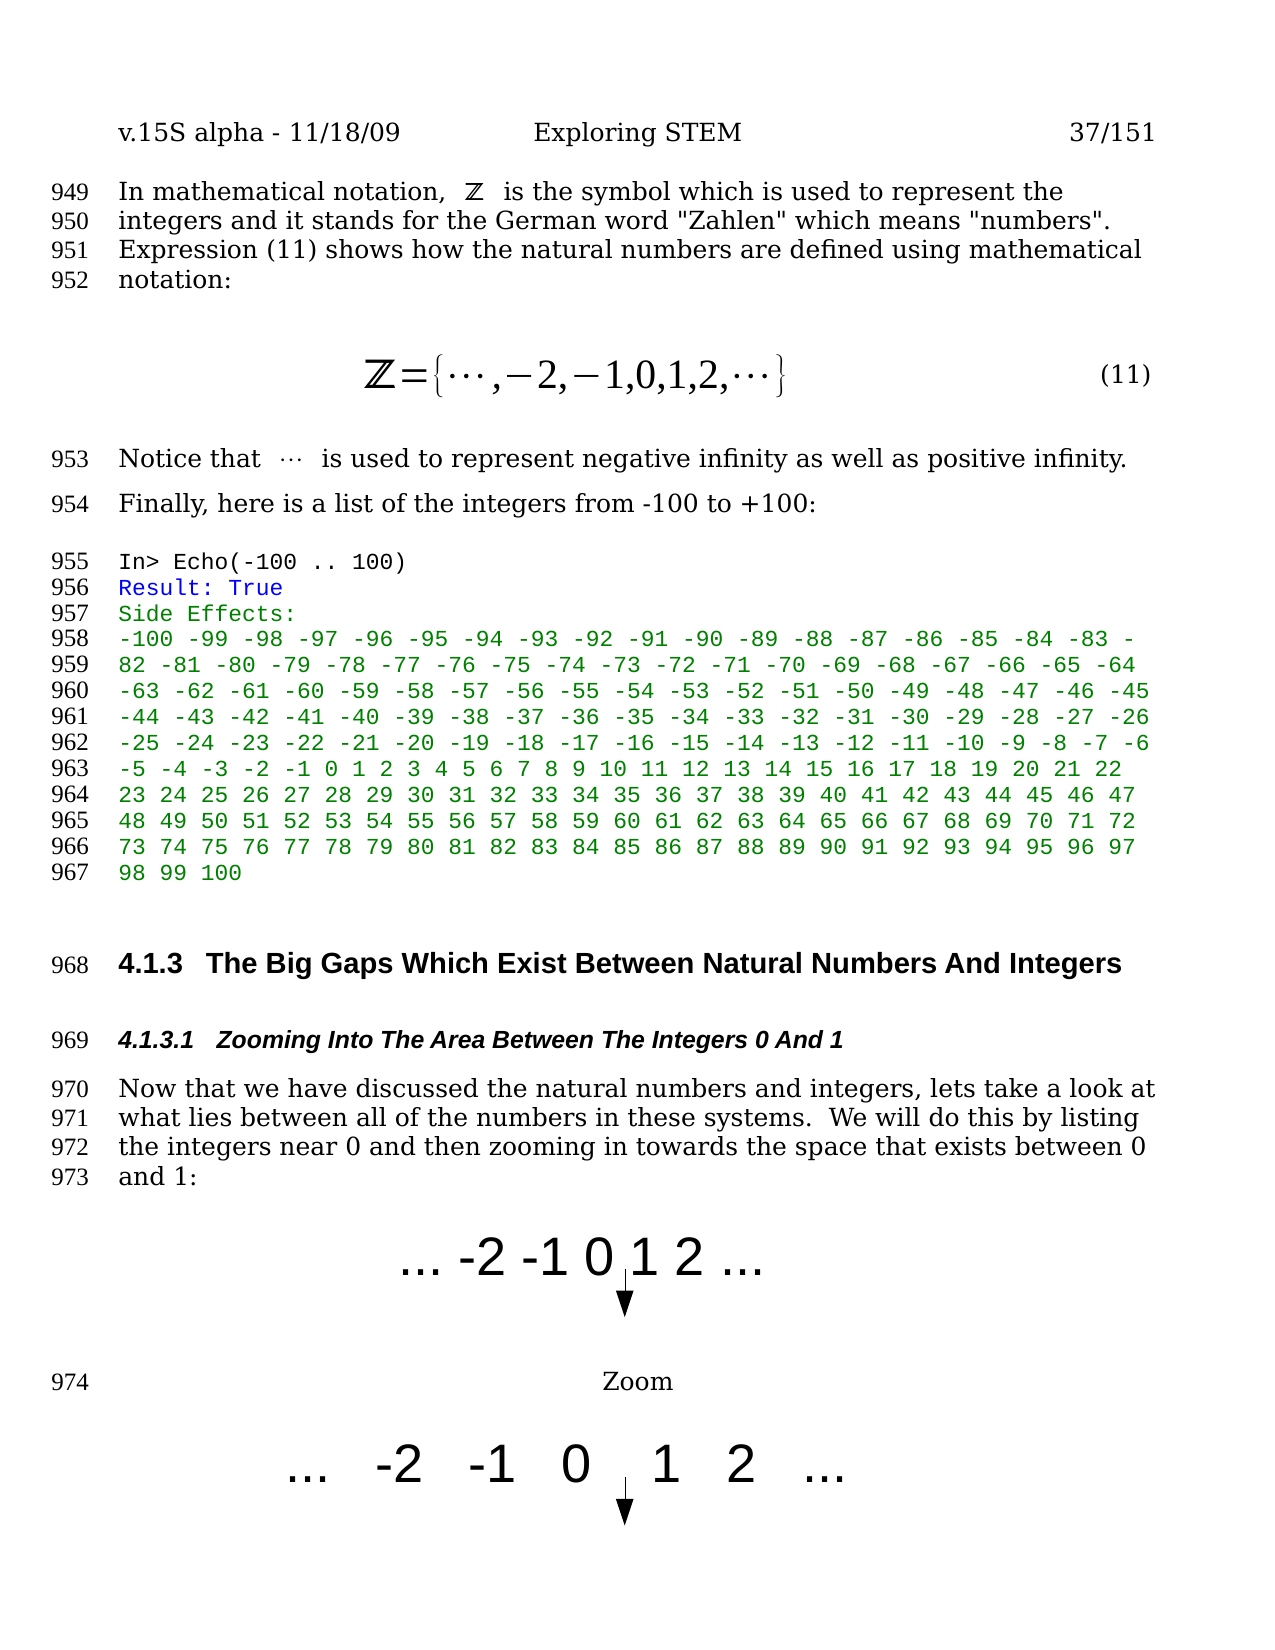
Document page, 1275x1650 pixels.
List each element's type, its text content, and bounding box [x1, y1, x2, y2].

text Finally, here is a list of the integers from -100 to +100: [118, 489, 1157, 518]
table_header (11) [1041, 344, 1157, 406]
text In> Echo(-100 .. 100) [118, 550, 1157, 576]
text Side Effects: [118, 602, 1157, 628]
subtitle The Big Gaps Which Exist Between Natural Numbers And Integers [118, 946, 1157, 980]
text Notice thatis used to represent negative infinity as well as positive infinity. [118, 444, 1157, 474]
table_header [118, 344, 1041, 406]
subtitle Zooming Into The Area Between The Integers 0 And 1 [118, 1025, 1157, 1053]
text -100 -99 -98 -97 -96 -95 -94 -93 -92 -91 -90 -89 -88 -87 -86 -85 -84 -83 -82 -81 -80 -79 -78 -77 -76 -75 -74 -73 -72 -71 -70 -69 -68 -67 -66 -65 -64 -63 -62 -61 -60 -59 -58 -57 -56 -55 -54 -53 -52 -51 -50 -49 -48 -47 -46 -45 -44 -43 -42 -41 -40 -39 -38 -37 -36 -35 -34 -33 -32 -31 -30 -29 -28 -27 -26 -25 -24 -23 -22 -21 -20 -19 -18 -17 -16 -15 -14 -13 -12 -11 -10 -9 -8 -7 -6 -5 -4 -3 -2 -1 0 1 2 3 4 5 6 7 8 9 10 11 12 13 14 15 16 17 18 19 20 21 22 23 24 25 26 27 28 29 30 31 32 33 34 35 36 37 38 39 40 41 42 43 44 45 46 47 48 49 50 51 52 53 54 55 56 57 58 59 60 61 62 63 64 65 66 67 68 69 70 71 72 73 74 75 76 77 78 79 80 81 82 83 84 85 86 87 88 89 90 91 92 93 94 95 96 97 98 99 100 [118, 628, 1157, 887]
text Result: True [118, 576, 1157, 602]
text In mathematical notation,is the symbol which is used to represent the integers and it stands for the German word "Zahlen" which means "numbers". Expression (11) shows how the natural numbers are defined using mathematical notation: [118, 177, 1157, 294]
text Zoom [118, 1367, 1157, 1396]
text Now that we have discussed the natural numbers and integers, lets take a look at what lies between all of the numbers in these systems. We will do this by listing the integers near 0 and then zooming in towards the space that exists between 0 and 1: [118, 1074, 1157, 1191]
